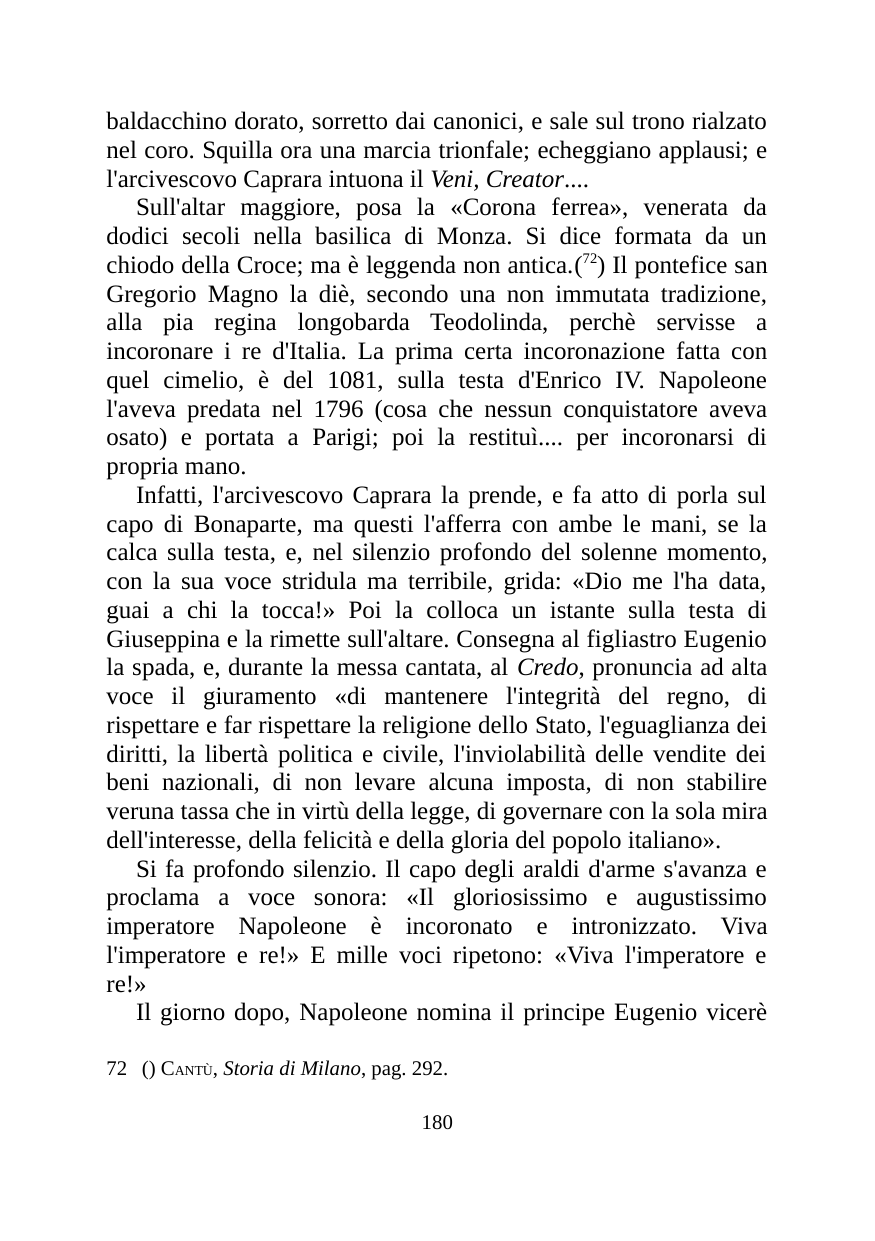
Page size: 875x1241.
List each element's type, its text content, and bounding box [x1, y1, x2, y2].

text baldacchino dorato, sorretto dai canonici, e sale sul trono rialzato nel coro. Squilla ora una marcia trionfale; echeggiano applausi; e l'arcivescovo Caprara intuona il Veni, Creator.... [106, 106, 768, 192]
text Il giorno dopo, Napoleone nomina il principe Eugenio vicerè [106, 997, 768, 1026]
text Sull'altar maggiore, posa la «Corona ferrea», venerata da dodici secoli nella basilica di Monza. Si dice formata da un chiodo della Croce; ma è leggenda non antica.() Il pontefice san Gregorio Magno la diè, secondo una non immutata tradizione, alla pia regina longobarda Teodolinda, perchè servisse a incoronare i re d'Italia. La prima certa incoronazione fatta con quel cimelio, è del 1081, sulla testa d'Enrico IV. Napoleone l'aveva predata nel 1796 (cosa che nessun conquistatore aveva osato) e portata a Parigi; poi la restituì.... per incoronarsi di propria mano. [106, 192, 768, 480]
text Si fa profondo silenzio. Il capo degli araldi d'arme s'avanza e proclama a voce sonora: «Il gloriosissimo e augustissimo imperatore Napoleone è incoronato e intronizzato. Viva l'imperatore e re!» E mille voci ripetono: «Viva l'imperatore e re!» [106, 854, 768, 997]
text () Cantù, Storia di Milano, pag. 292. [106, 1056, 768, 1080]
text Infatti, l'arcivescovo Caprara la prende, e fa atto di porla sul capo di Bonaparte, ma questi l'afferra con ambe le mani, se la calca sulla testa, e, nel silenzio profondo del solenne momento, con la sua voce stridula ma terribile, grida: «Dio me l'ha data, guai a chi la tocca!» Poi la colloca un istante sulla testa di Giuseppina e la rimette sull'altare. Consegna al figliastro Eugenio la spada, e, durante la messa cantata, al Credo, pronuncia ad alta voce il giuramento «di mantenere l'integrità del regno, di rispettare e far rispettare la religione dello Stato, l'eguaglianza dei diritti, la libertà politica e civile, l'inviolabilità delle vendite dei beni nazionali, di non levare alcuna imposta, di non stabilire veruna tassa che in virtù della legge, di governare con la sola mira dell'interesse, della felicità e della gloria del popolo italiano». [106, 480, 768, 854]
